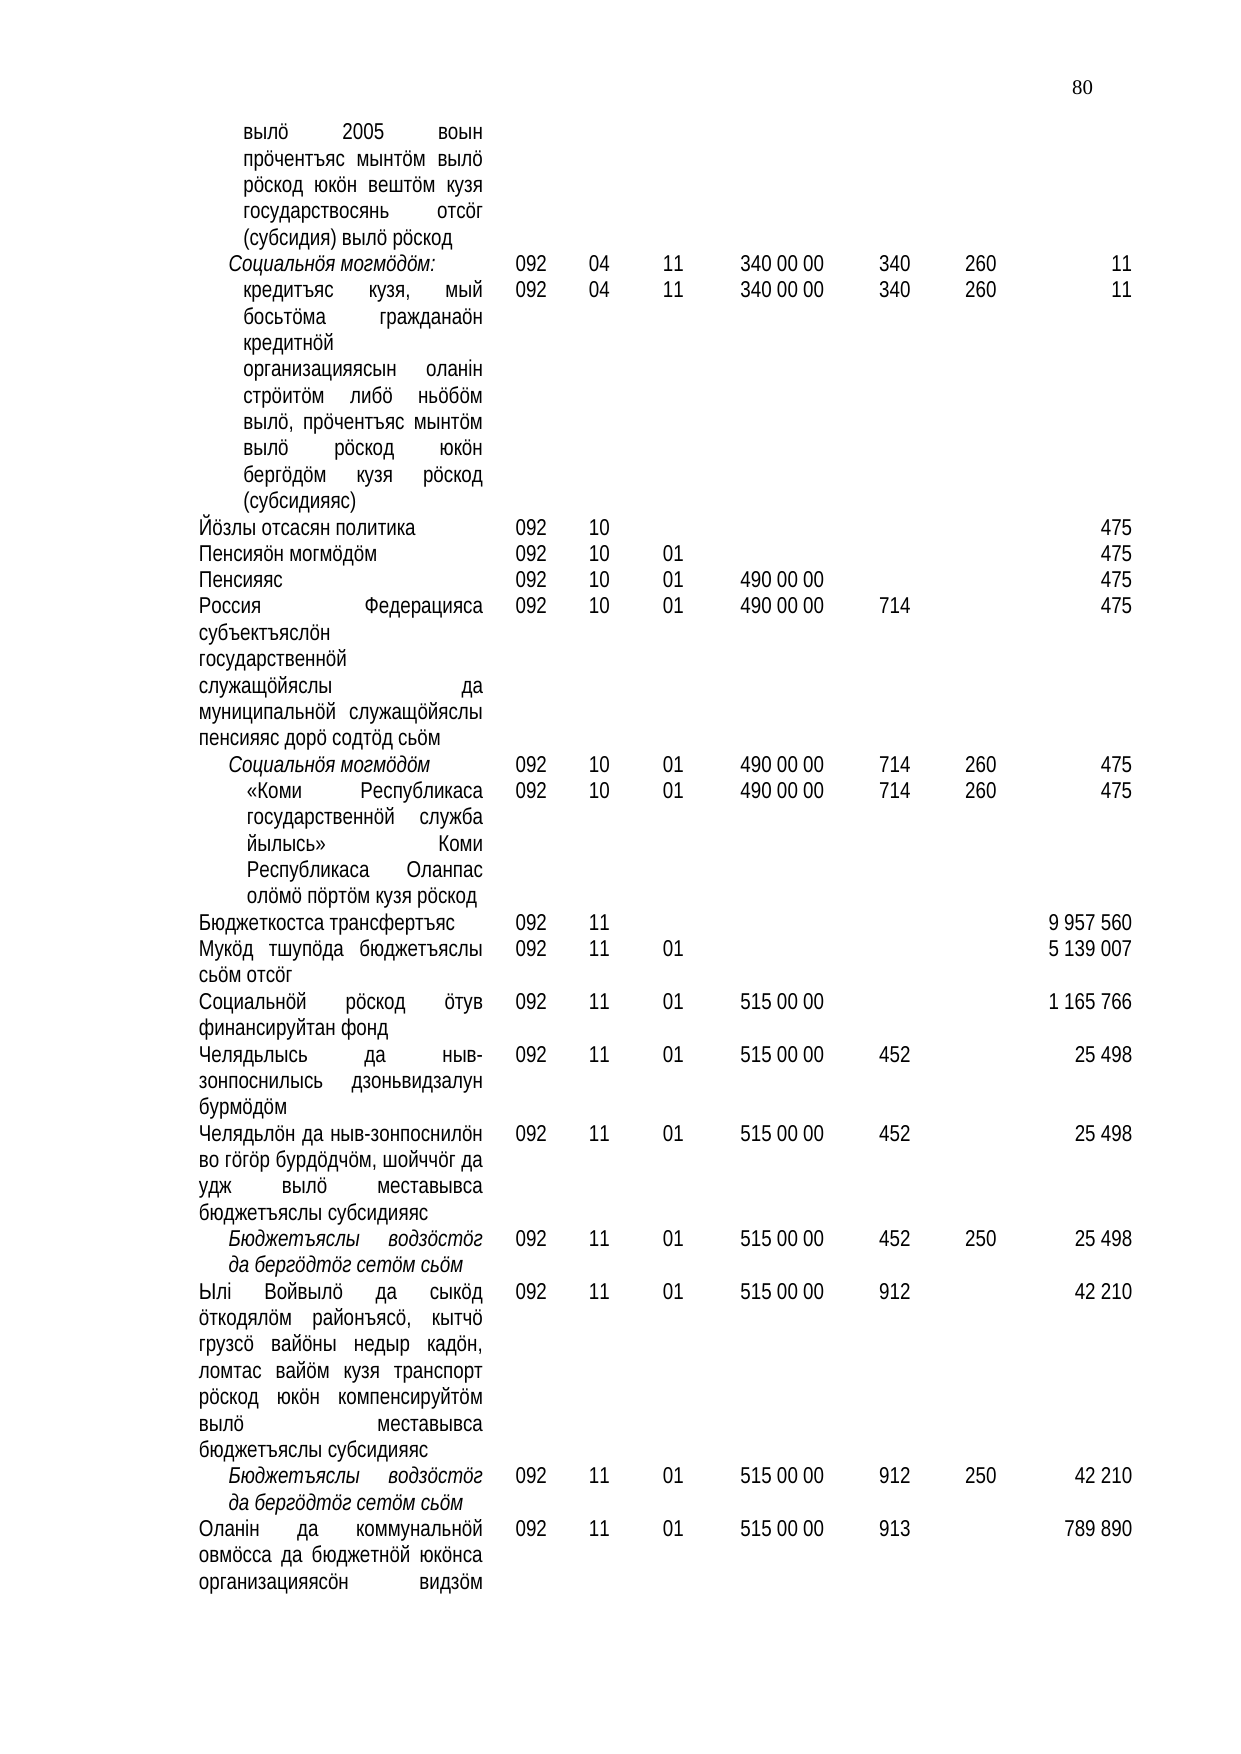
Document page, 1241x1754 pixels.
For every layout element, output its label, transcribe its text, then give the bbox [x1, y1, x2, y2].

table_cell 092 [494, 566, 568, 592]
table_cell 9 957 560 [1021, 909, 1143, 935]
table_cell 092 [494, 777, 568, 909]
table_cell 515 00 00 [716, 1462, 848, 1515]
table_cell 515 00 00 [716, 1120, 848, 1225]
table_cell [849, 514, 941, 540]
table_cell 01 [631, 1278, 716, 1462]
table_cell [849, 935, 941, 988]
table_cell [941, 935, 1021, 988]
table_cell 260 [941, 276, 1021, 513]
table_cell [941, 514, 1021, 540]
table_cell 912 [849, 1278, 941, 1462]
table_cell 5 139 007 [1021, 935, 1143, 988]
table_cell [716, 909, 848, 935]
table_cell [1143, 250, 1240, 276]
table_cell [941, 909, 1021, 935]
table_cell 452 [849, 1041, 941, 1119]
table_cell 092 [494, 909, 568, 935]
table_cell 260 [941, 751, 1021, 777]
table_cell 10 [568, 777, 631, 909]
table_cell [941, 1278, 1021, 1462]
table_cell [716, 118, 848, 250]
table_cell [941, 540, 1021, 566]
table_cell Челядьлысь да ныв-зонпоснилысь дзоньвидзалун бурмöдöм [188, 1041, 494, 1119]
table_cell 912 [849, 1462, 941, 1515]
table_cell [941, 566, 1021, 592]
table_cell Бюджетъяслы водзöстöг да бергöдтöг сетöм сьöм [188, 1225, 494, 1278]
table_cell 42 210 [1021, 1462, 1143, 1515]
table_cell [1143, 1515, 1240, 1594]
table_cell 10 [568, 540, 631, 566]
table_cell [716, 935, 848, 988]
table_cell Йöзлы отсасян политика [188, 514, 494, 540]
table_cell 42 210 [1021, 1278, 1143, 1462]
table_cell [1143, 1225, 1240, 1278]
table_cell 092 [494, 1120, 568, 1225]
table_cell 340 [849, 276, 941, 513]
table_cell 11 [631, 250, 716, 276]
table_cell 250 [941, 1225, 1021, 1278]
table_cell 475 [1021, 540, 1143, 566]
table_cell 260 [941, 777, 1021, 909]
table_cell 01 [631, 1515, 716, 1594]
table_cell 01 [631, 1462, 716, 1515]
table_cell 092 [494, 250, 568, 276]
table_cell 11 [568, 1462, 631, 1515]
table_cell Бюджеткостса трансфертъяс [188, 909, 494, 935]
table_cell 092 [494, 1515, 568, 1594]
table_cell [1143, 514, 1240, 540]
table_cell [631, 118, 716, 250]
table_cell 04 [568, 276, 631, 513]
table_cell 490 00 00 [716, 777, 848, 909]
table_cell 913 [849, 1515, 941, 1594]
table_cell [1143, 593, 1240, 751]
table_cell 25 498 [1021, 1120, 1143, 1225]
table_cell 490 00 00 [716, 566, 848, 592]
table_cell 092 [494, 1462, 568, 1515]
table_cell 452 [849, 1120, 941, 1225]
table_cell Социальнöя могмöдöм [188, 751, 494, 777]
table_cell 515 00 00 [716, 1278, 848, 1462]
table_cell [1143, 1041, 1240, 1119]
table_cell 092 [494, 935, 568, 988]
table_cell 714 [849, 593, 941, 751]
table_cell [941, 1041, 1021, 1119]
table_cell кредитъяс кузя, мый босьтöма гражданаöн кредитнöй организацияясын оланiн стрöитöм либö ньöбöм вылö, прöчентъяс мынтöм вылö рöскод юкöн бергöдöм кузя рöскод (субсидияяс) [188, 276, 494, 513]
table_cell Бюджетъяслы водзöстöг да бергöдтöг сетöм сьöм [188, 1462, 494, 1515]
table_cell вылö 2005 воын прöчентъяс мынтöм вылö рöскод юкöн вештöм кузя государствосянь отсöг (субсидия) вылö рöскод [188, 118, 494, 250]
table_cell Социальнöя могмöдöм: [188, 250, 494, 276]
table_cell 250 [941, 1462, 1021, 1515]
table_cell 01 [631, 777, 716, 909]
table_cell [1143, 1278, 1240, 1462]
table_cell [1143, 751, 1240, 777]
table_cell 789 890 [1021, 1515, 1143, 1594]
table_cell 01 [631, 540, 716, 566]
table_cell 475 [1021, 566, 1143, 592]
table_cell 092 [494, 540, 568, 566]
table_cell 092 [494, 1225, 568, 1278]
table_cell Челядьлöн да ныв-зонпоснилöн во гöгöр бурдöдчöм, шойччöг да удж вылö меставывса бюджетъяслы субсидияяс [188, 1120, 494, 1225]
table_cell 714 [849, 751, 941, 777]
table_cell 092 [494, 514, 568, 540]
table_cell 10 [568, 514, 631, 540]
table_cell 092 [494, 1278, 568, 1462]
table_cell 475 [1021, 751, 1143, 777]
table_cell 340 00 00 [716, 276, 848, 513]
table_cell 25 498 [1021, 1041, 1143, 1119]
table_cell 475 [1021, 777, 1143, 909]
table_cell 092 [494, 593, 568, 751]
table_cell [1143, 276, 1240, 513]
table_cell 25 498 [1021, 1225, 1143, 1278]
table_cell 10 [568, 593, 631, 751]
table_cell 11 [568, 1278, 631, 1462]
table_cell 01 [631, 1041, 716, 1119]
table_cell [941, 118, 1021, 250]
table_cell 092 [494, 988, 568, 1041]
table_cell 515 00 00 [716, 1041, 848, 1119]
table_cell 1 165 766 [1021, 988, 1143, 1041]
table_cell 04 [568, 250, 631, 276]
table_cell 11 [568, 988, 631, 1041]
table_cell [1143, 988, 1240, 1041]
table_cell 10 [568, 566, 631, 592]
table_cell 714 [849, 777, 941, 909]
table_cell [1143, 1120, 1240, 1225]
table_cell 515 00 00 [716, 988, 848, 1041]
table_cell [1143, 118, 1240, 250]
table_cell [849, 540, 941, 566]
table_cell 10 [568, 751, 631, 777]
table_cell 01 [631, 593, 716, 751]
table_cell 11 [1021, 250, 1143, 276]
table_cell Пенсияяс [188, 566, 494, 592]
table_cell 260 [941, 250, 1021, 276]
table_cell [716, 514, 848, 540]
table_cell 515 00 00 [716, 1225, 848, 1278]
table_cell [1021, 118, 1143, 250]
table_cell 092 [494, 276, 568, 513]
table_cell 11 [568, 1041, 631, 1119]
table_cell [1143, 540, 1240, 566]
table_cell Оланiн да коммунальнöй овмöсса да бюджетнöй юкöнса организацияясöн видзöм [188, 1515, 494, 1594]
table_cell [849, 566, 941, 592]
table_cell 01 [631, 1225, 716, 1278]
table_cell [1143, 1462, 1240, 1515]
table_cell [849, 988, 941, 1041]
table_cell Россия Федерацияса субъектъяслöн государственнöй служащöйяслы да муниципальнöй служащöйяслы пенсияяс дорö содтöд сьöм [188, 593, 494, 751]
table_cell 11 [568, 1515, 631, 1594]
table_cell 515 00 00 [716, 1515, 848, 1594]
table_cell [716, 540, 848, 566]
table_cell [941, 1515, 1021, 1594]
table_cell 340 [849, 250, 941, 276]
table_cell Социальнöй рöскод öтув финансируйтан фонд [188, 988, 494, 1041]
table_cell Ылi Войвылö да сыкöд öткодялöм районъясö, кытчö грузсö вайöны недыр кадöн, ломтас вайöм кузя транспорт рöскод юкöн компенсируйтöм вылö меставывса бюджетъяслы субсидияяс [188, 1278, 494, 1462]
table_cell 11 [631, 276, 716, 513]
table_cell 01 [631, 1120, 716, 1225]
table_cell [849, 118, 941, 250]
table_cell 11 [1021, 276, 1143, 513]
table_cell «Коми Республикаса государственнöй служба йылысь» Коми Республикаса Оланпас олöмö пöртöм кузя рöскод [188, 777, 494, 909]
table_cell [941, 1120, 1021, 1225]
table_cell 490 00 00 [716, 593, 848, 751]
table_cell [941, 988, 1021, 1041]
table_cell [1143, 935, 1240, 988]
table_cell [631, 514, 716, 540]
table_cell [849, 909, 941, 935]
table_cell 11 [568, 909, 631, 935]
table_cell 01 [631, 566, 716, 592]
table_cell Пенсияöн могмöдöм [188, 540, 494, 566]
table_cell 01 [631, 988, 716, 1041]
table_cell [941, 593, 1021, 751]
table_cell 11 [568, 1225, 631, 1278]
table_cell [1143, 777, 1240, 909]
table_cell 475 [1021, 514, 1143, 540]
table_cell [568, 118, 631, 250]
table_cell 475 [1021, 593, 1143, 751]
table_cell 490 00 00 [716, 751, 848, 777]
table_cell 092 [494, 751, 568, 777]
table_cell 11 [568, 1120, 631, 1225]
table_cell [1143, 566, 1240, 592]
table_cell [494, 118, 568, 250]
table_cell 01 [631, 935, 716, 988]
table_cell Мукöд тшупöда бюджетъяслы сьöм отсöг [188, 935, 494, 988]
table_cell 452 [849, 1225, 941, 1278]
table_cell 01 [631, 751, 716, 777]
table_cell 340 00 00 [716, 250, 848, 276]
table_cell 11 [568, 935, 631, 988]
table_cell 092 [494, 1041, 568, 1119]
table_cell [1143, 909, 1240, 935]
table_cell [631, 909, 716, 935]
